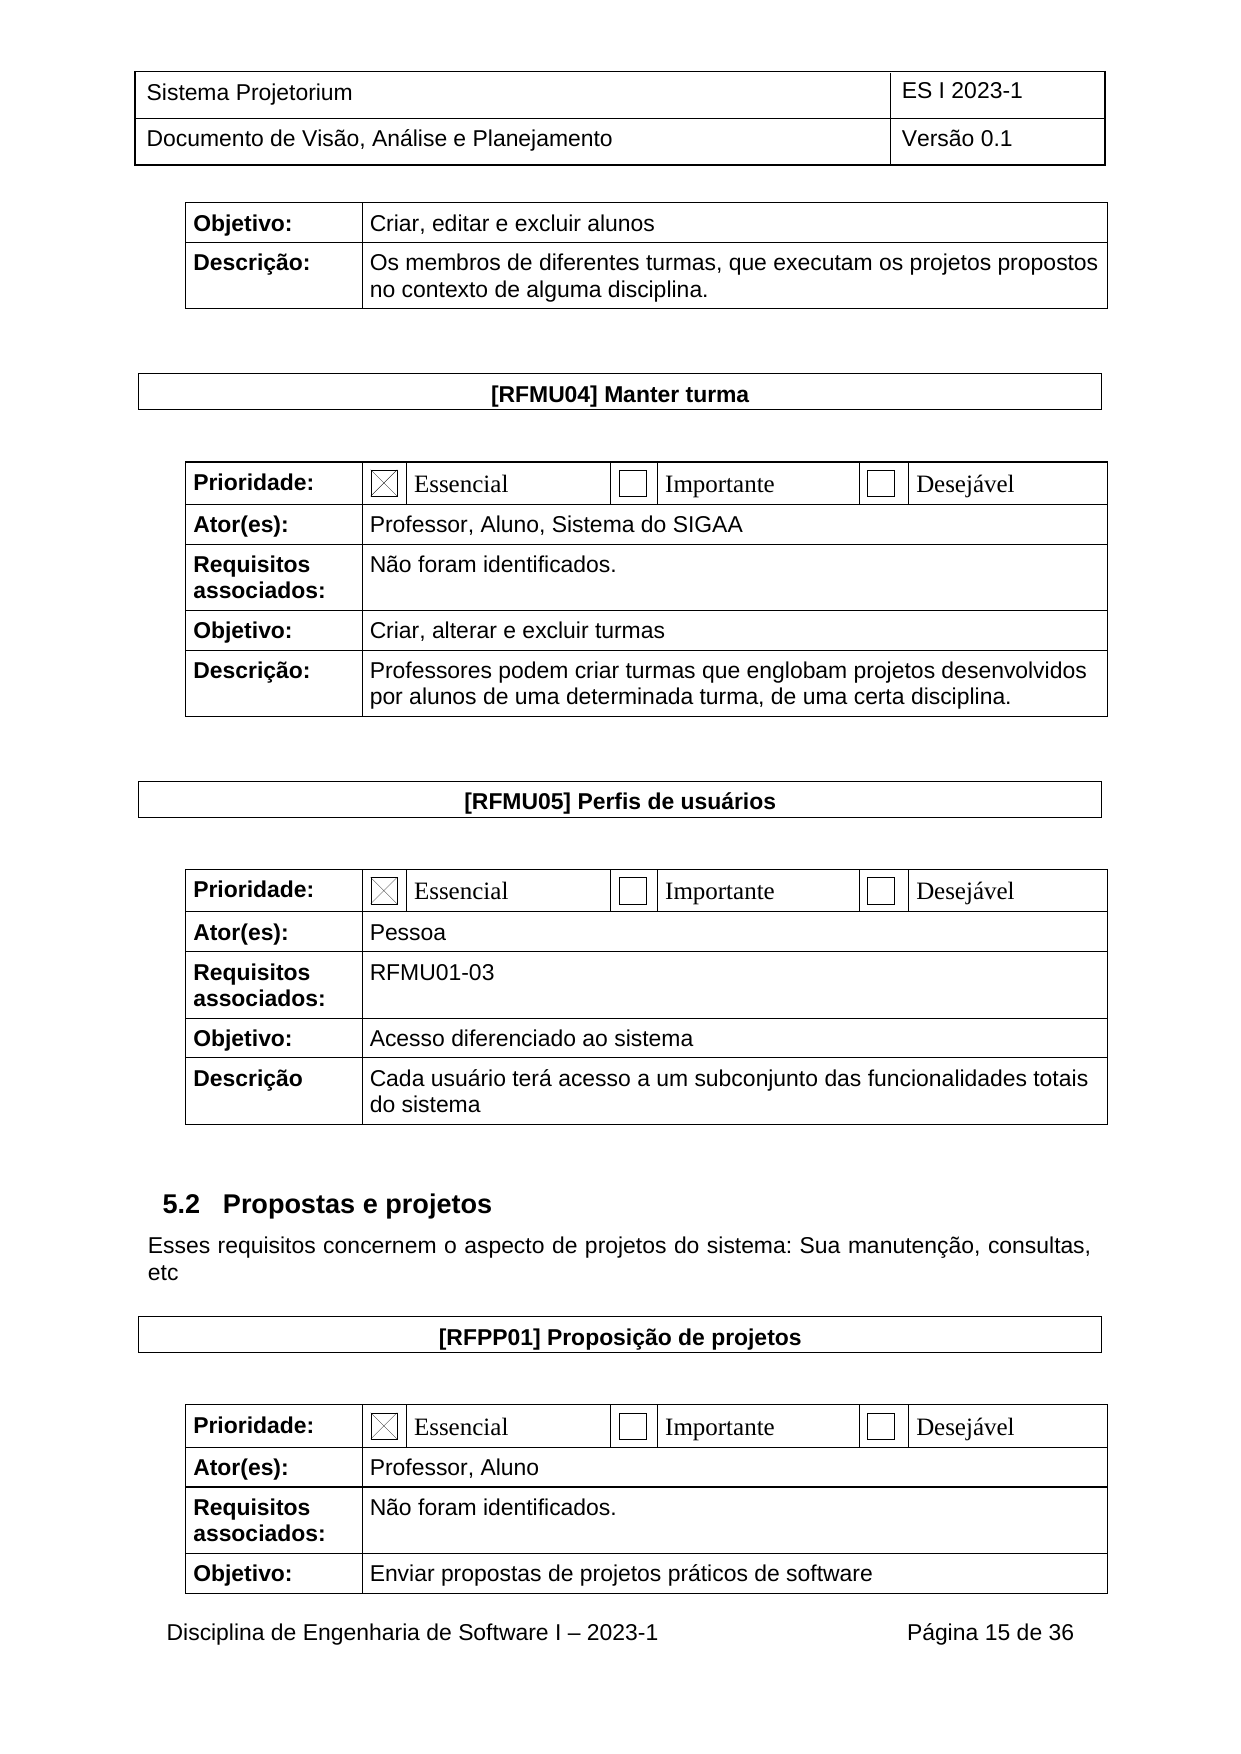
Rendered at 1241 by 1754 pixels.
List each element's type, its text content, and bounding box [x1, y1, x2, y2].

table_header Essencial [407, 870, 610, 911]
table_cell Cada usuário terá acesso a um subconjunto das funcionalidades totais do sistema [363, 1058, 1107, 1123]
table_cell Acesso diferenciado ao sistema [363, 1019, 1107, 1057]
table_header Importante [658, 870, 859, 911]
table_cell Descrição [186, 1058, 362, 1123]
table_cell Professor, Aluno [363, 1448, 1107, 1486]
table_cell Objetivo: [186, 1554, 362, 1593]
table_header [363, 1405, 406, 1447]
table_header [860, 463, 908, 504]
table_header Desejável [909, 463, 1107, 504]
table_cell Descrição: [186, 651, 362, 716]
table_cell Requisitos associados: [186, 952, 362, 1017]
text Esses requisitos concernem o aspecto de projetos do sistema: Sua manutenção, consultas, etc [148, 1232, 1092, 1285]
table_header Desejável [909, 870, 1107, 911]
table_cell RFMU01-03 [363, 952, 1107, 1017]
table_header Prioridade: [186, 463, 362, 504]
table_cell Professores podem criar turmas que englobam projetos desenvolvidos por alunos de uma determinada turma, de uma certa disciplina. [363, 651, 1107, 716]
table_cell Criar, editar e excluir alunos [363, 203, 1107, 242]
table_header [363, 870, 406, 911]
table_header [611, 1405, 657, 1447]
table_header Prioridade: [186, 870, 362, 911]
subtitle Propostas e projetos [162, 1188, 1092, 1220]
table_cell Ator(es): [186, 912, 362, 951]
table_header Desejável [909, 1405, 1107, 1447]
table_cell Os membros de diferentes turmas, que executam os projetos propostos no contexto de alguma disciplina. [363, 243, 1107, 308]
table_cell Não foram identificados. [363, 1488, 1107, 1553]
table_header [363, 463, 406, 504]
table_header Prioridade: [186, 1405, 362, 1447]
table_cell Ator(es): [186, 1448, 362, 1486]
table_header [860, 870, 908, 911]
table_cell Requisitos associados: [186, 545, 362, 610]
text [RFMU05] Perfis de usuários [139, 782, 1101, 817]
text [RFMU04] Manter turma [139, 374, 1101, 409]
table_header Importante [658, 1405, 859, 1447]
table_header Essencial [407, 1405, 610, 1447]
table_cell Requisitos associados: [186, 1488, 362, 1553]
table_cell Pessoa [363, 912, 1107, 951]
table_cell Criar, alterar e excluir turmas [363, 611, 1107, 650]
table_header [611, 870, 657, 911]
table_cell Enviar propostas de projetos práticos de software [363, 1554, 1107, 1593]
table_cell Objetivo: [186, 611, 362, 650]
table_cell Não foram identificados. [363, 545, 1107, 610]
table_cell Ator(es): [186, 505, 362, 543]
table_header [860, 1405, 908, 1447]
table_cell Descrição: [186, 243, 362, 308]
table_cell Objetivo: [186, 1019, 362, 1057]
table_header [611, 463, 657, 504]
table_cell Professor, Aluno, Sistema do SIGAA [363, 505, 1107, 543]
text [RFPP01] Proposição de projetos [139, 1317, 1101, 1352]
table_cell Objetivo: [186, 203, 362, 242]
table_header Essencial [407, 463, 610, 504]
table_header Importante [658, 463, 859, 504]
